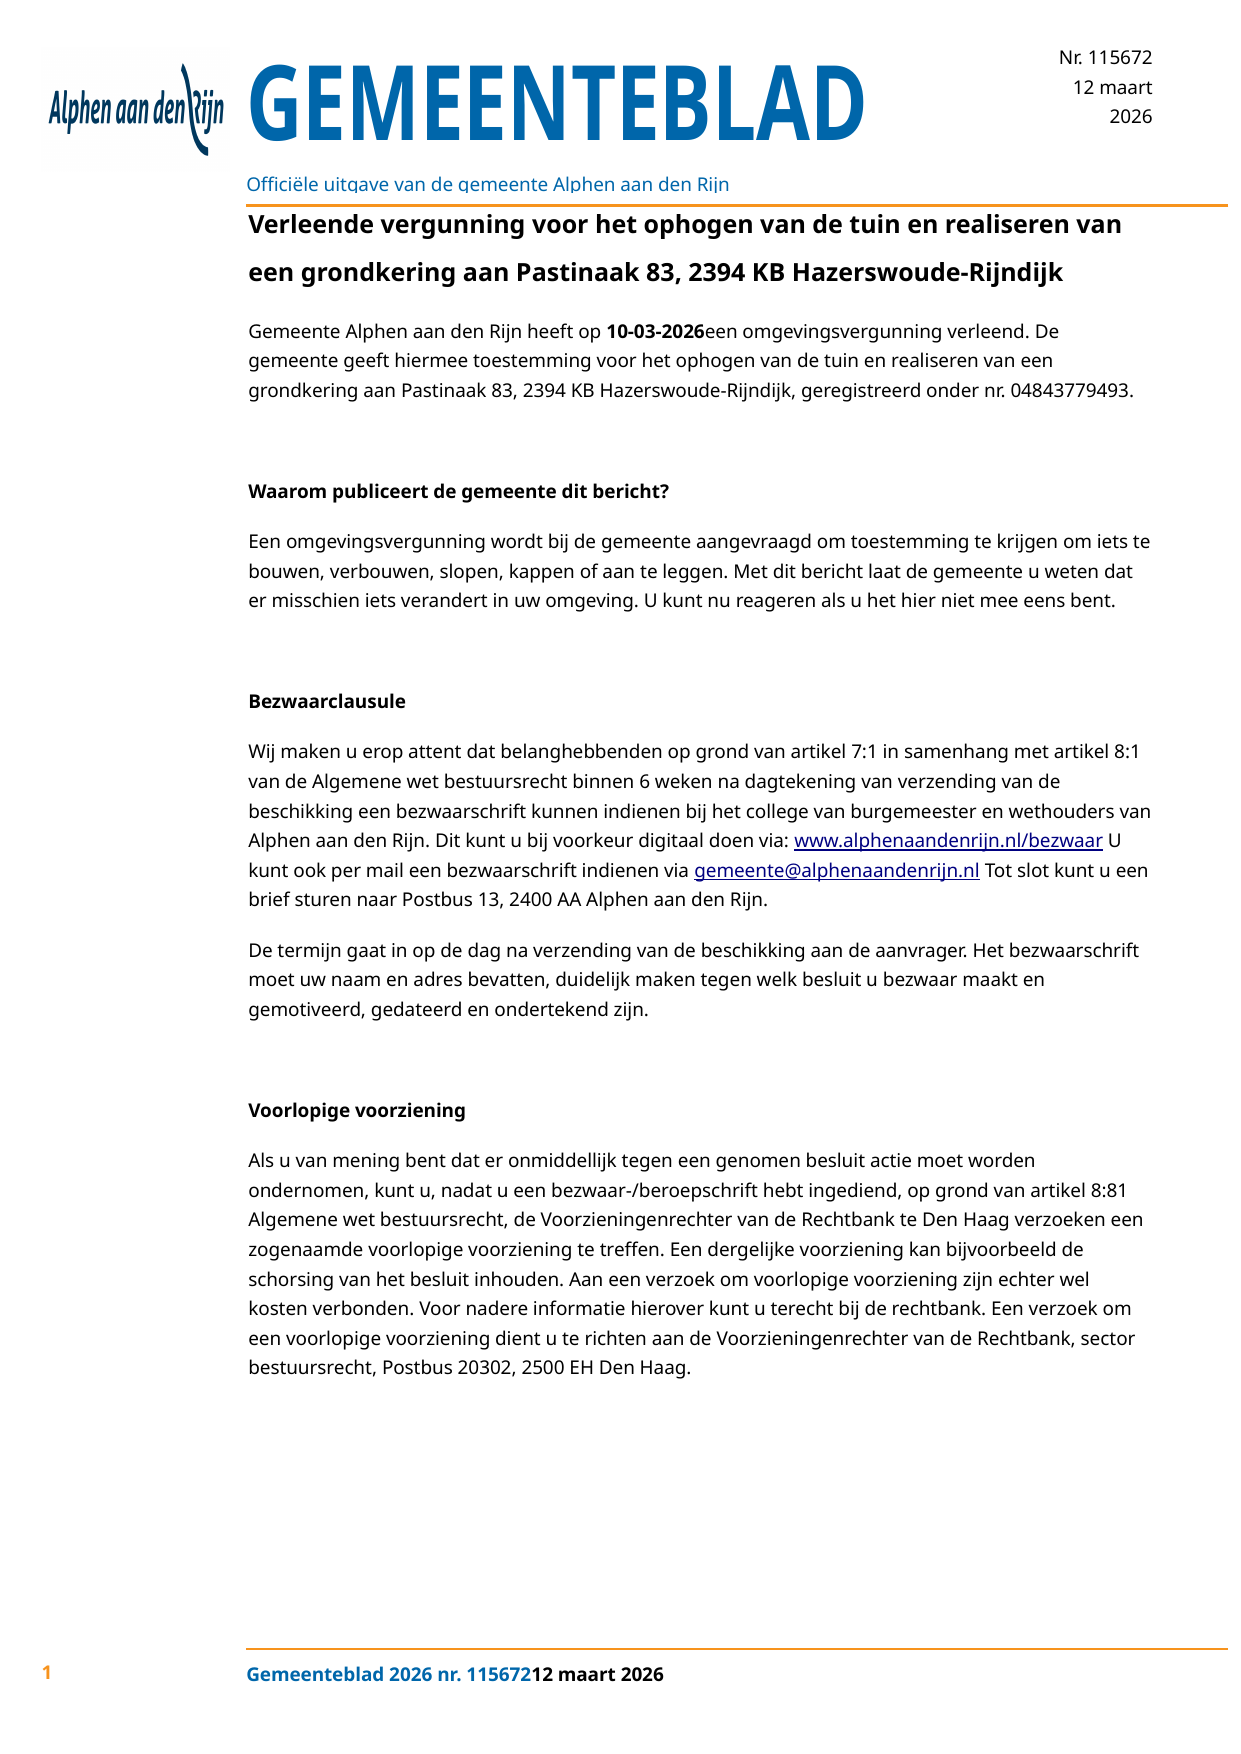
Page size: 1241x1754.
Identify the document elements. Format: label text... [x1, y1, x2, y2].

text Gemeente Alphen aan den Rijn heeft op 10-03-2026een omgevingsvergunning verleend. De gemeente geeft hiermee toestemming voor het ophogen van de tuin en realiseren van een grondkering aan Pastinaak 83, 2394 KB Hazerswoude-Rijndijk, geregistreerd onder nr. 04843779493. [248, 318, 1152, 403]
picture [41, 47, 231, 172]
text Voorlopige voorziening [248, 1097, 1152, 1123]
text Waarom publiceert de gemeente dit bericht? [248, 478, 1152, 504]
text Wij maken u erop attent dat belanghebbenden op grond van artikel 7:1 in samenhang met artikel 8:1 van de Algemene wet bestuursrecht binnen 6 weken na dagtekening van verzending van de beschikking een bezwaarschrift kunnen indienen bij het college van burgemeester en wethouders van Alphen aan den Rijn. Dit kunt u bij voorkeur digitaal doen via: www.alphenaandenrijn.nl/bezwaar U kunt ook per mail een bezwaarschrift indienen via gemeente@alphenaandenrijn.nl Tot slot kunt u een brief sturen naar Postbus 13, 2400 AA Alphen aan den Rijn. [248, 739, 1152, 912]
text Verleende vergunning voor het ophogen van de tuin en realiseren van een grondkering aan Pastinaak 83, 2394 KB Hazerswoude-Rijndijk [248, 207, 1152, 288]
text Bezwaarclausule [248, 688, 1152, 714]
text Een omgevingsvergunning wordt bij de gemeente aangevraagd om toestemming te krijgen om iets te bouwen, verbouwen, slopen, kappen of aan te leggen. Met dit bericht laat de gemeente u weten dat er misschien iets verandert in uw omgeving. U kunt nu reageren als u het hier niet mee eens bent. [248, 528, 1152, 613]
text Als u van mening bent dat er onmiddellijk tegen een genomen besluit actie moet worden ondernomen, kunt u, nadat u een bezwaar-/beroepschrift hebt ingediend, op grond van artikel 8:81 Algemene wet bestuursrecht, de Voorzieningenrechter van de Rechtbank te Den Haag verzoeken een zogenaamde voorlopige voorziening te treffen. Een dergelijke voorziening kan bijvoorbeeld de schorsing van het besluit inhouden. Aan een verzoek om voorlopige voorziening zijn echter wel kosten verbonden. Voor nadere informatie hierover kunt u terecht bij de rechtbank. Een verzoek om een voorlopige voorziening dient u te richten aan de Voorzieningenrechter van de Rechtbank, sector bestuursrecht, Postbus 20302, 2500 EH Den Haag. [248, 1147, 1152, 1380]
text De termijn gaat in op de dag na verzending van de beschikking aan de aanvrager. Het bezwaarschrift moet uw naam en adres bevatten, duidelijk maken tegen welk besluit u bezwaar maakt en gemotiveerd, gedateerd en ondertekend zijn. [248, 937, 1152, 1022]
